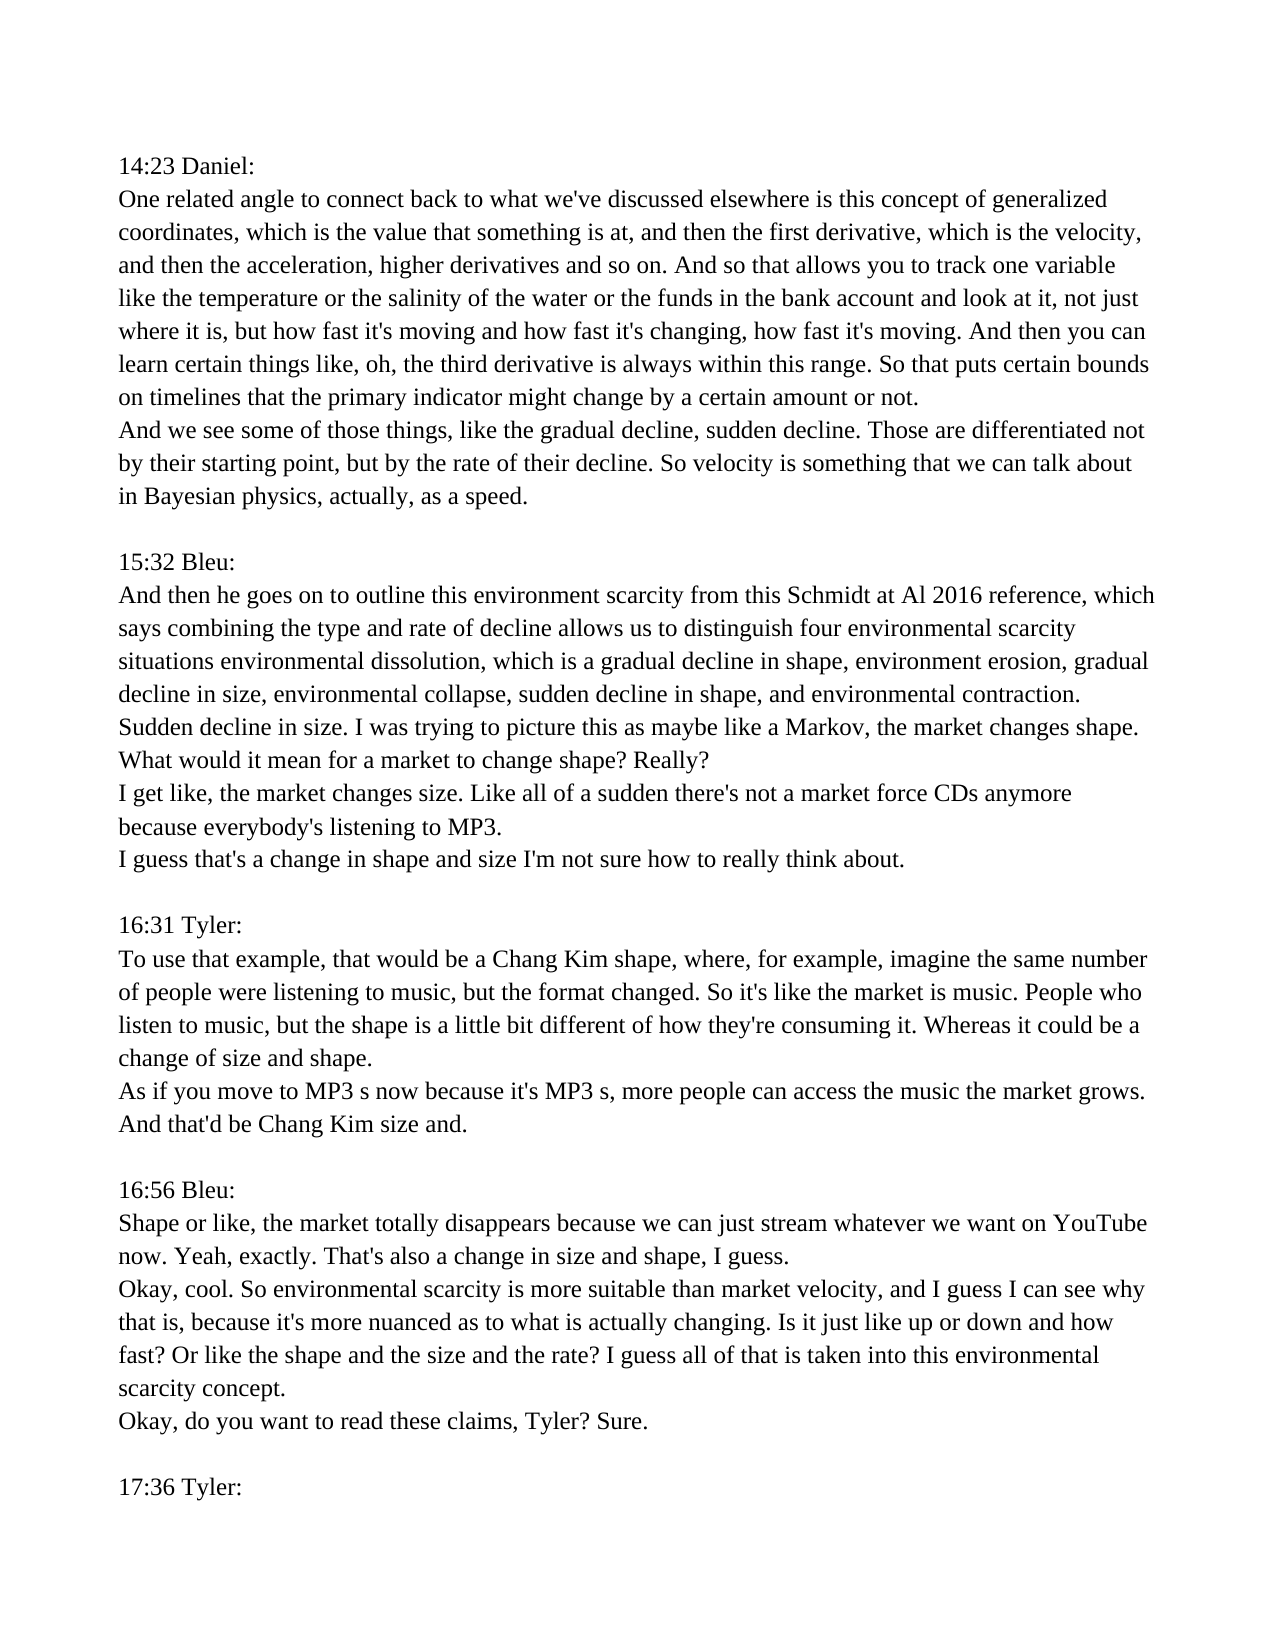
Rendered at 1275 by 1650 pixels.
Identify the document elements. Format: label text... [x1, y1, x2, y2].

text Shape or like, the market totally disappears because we can just stream whatever we want on YouTube now. Yeah, exactly. That's also a change in size and shape, I guess. [118, 1208, 1157, 1269]
text And we see some of those things, like the gradual decline, sudden decline. Those are differentiated not by their starting point, but by the rate of their decline. So velocity is something that we can talk about in Bayesian physics, actually, as a speed. [118, 415, 1157, 510]
text I get like, the market changes size. Like all of a sudden there's not a market force CDs anymore because everybody's listening to MP3. [118, 778, 1157, 840]
text And then he goes on to outline this environment scarcity from this Schmidt at Al 2016 reference, which says combining the type and rate of decline allows us to distinguish four environmental scarcity situations environmental dissolution, which is a gradual decline in shape, environment erosion, gradual decline in size, environmental collapse, sudden decline in shape, and environmental contraction. Sudden decline in size. I was trying to picture this as maybe like a Markov, the market changes shape. What would it mean for a market to change shape? Really? [118, 580, 1157, 774]
text One related angle to connect back to what we've discussed elsewhere is this concept of generalized coordinates, which is the value that something is at, and then the first derivative, which is the velocity, and then the acceleration, higher derivatives and so on. And so that allows you to track one variable like the temperature or the salinity of the water or the funds in the bank account and look at it, not just where it is, but how fast it's moving and how fast it's changing, how fast it's moving. And then you can learn certain things like, oh, the third derivative is always within this range. So that puts certain bounds on timelines that the primary indicator might change by a certain amount or not. [118, 184, 1157, 411]
text 15:32 Bleu: [118, 547, 1157, 576]
text 16:56 Bleu: [118, 1175, 1157, 1203]
text To use that example, that would be a Chang Kim shape, where, for example, imagine the same number of people were listening to music, but the format changed. So it's like the market is music. People who listen to music, but the shape is a little bit different of how they're consuming it. Whereas it could be a change of size and shape. [118, 944, 1157, 1071]
text 16:31 Tyler: [118, 911, 1157, 939]
text Okay, do you want to read these claims, Tyler? Sure. [118, 1406, 1157, 1435]
text As if you move to MP3 s now because it's MP3 s, more people can access the music the market grows. And that'd be Chang Kim size and. [118, 1076, 1157, 1137]
text 14:23 Daniel: [118, 151, 1157, 180]
text I guess that's a change in shape and size I'm not sure how to really think about. [118, 844, 1157, 873]
text 17:36 Tyler: [118, 1472, 1157, 1501]
text Okay, cool. So environmental scarcity is more suitable than market velocity, and I guess I can see why that is, because it's more nuanced as to what is actually changing. Is it just like up or down and how fast? Or like the shape and the size and the rate? I guess all of that is taken into this environmental scarcity concept. [118, 1274, 1157, 1402]
